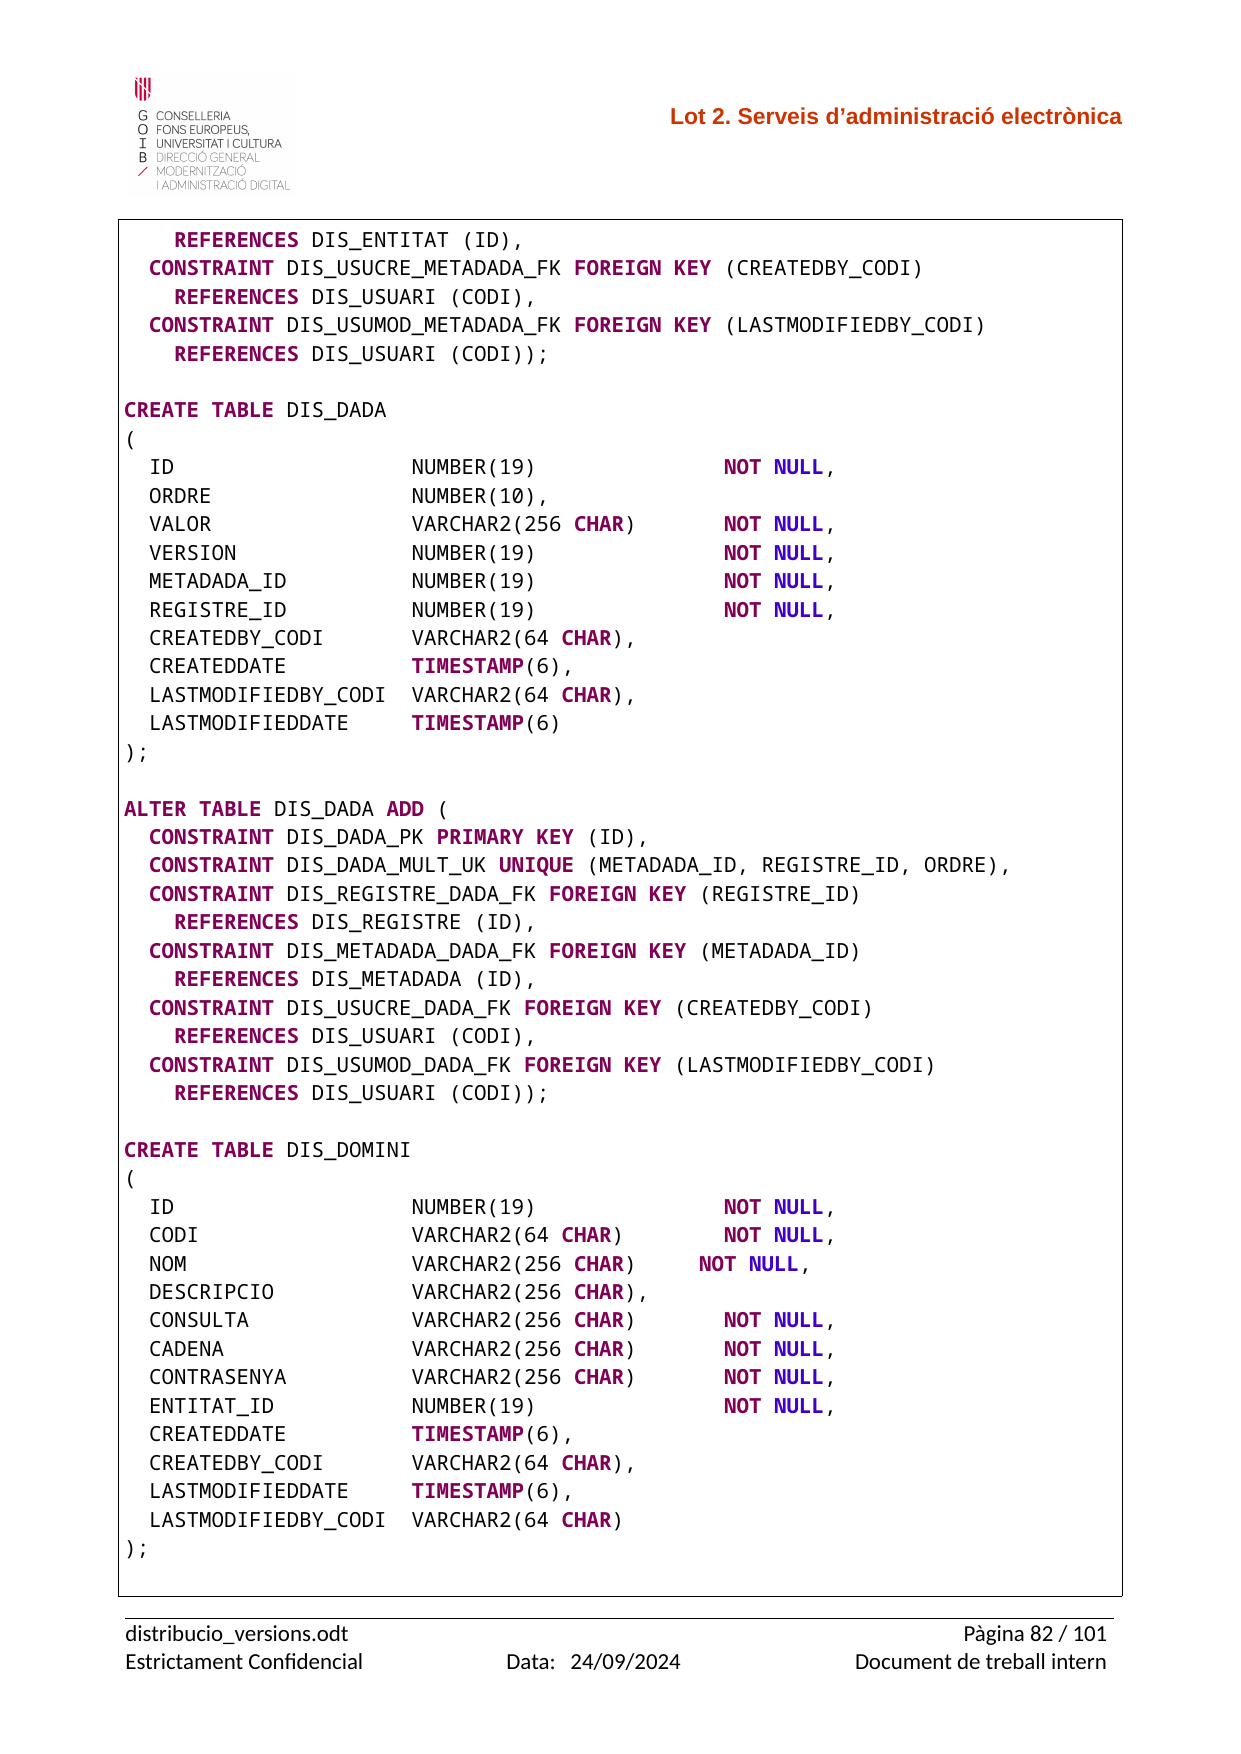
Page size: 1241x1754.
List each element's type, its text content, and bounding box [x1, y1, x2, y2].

table_header REFERENCES DIS_ENTITAT (ID), CONSTRAINT DIS_USUCRE_METADADA_FK FOREIGN KEY (CREATEDBY_CODI) REFERENCES DIS_USUARI (CODI), CONSTRAINT DIS_USUMOD_METADADA_FK FOREIGN KEY (LASTMODIFIEDBY_CODI) REFERENCES DIS_USUARI (CODI)); CREATE TABLE DIS_DADA ( ID NUMBER(19) NOT NULL, ORDRE NUMBER(10), VALOR VARCHAR2(256 CHAR) NOT NULL, VERSION NUMBER(19) NOT NULL, METADADA_ID NUMBER(19) NOT NULL, REGISTRE_ID NUMBER(19) NOT NULL, CREATEDBY_CODI VARCHAR2(64 CHAR), CREATEDDATE TIMESTAMP(6), LASTMODIFIEDBY_CODI VARCHAR2(64 CHAR), LASTMODIFIEDDATE TIMESTAMP(6) ); ALTER TABLE DIS_DADA ADD ( CONSTRAINT DIS_DADA_PK PRIMARY KEY (ID), CONSTRAINT DIS_DADA_MULT_UK UNIQUE (METADADA_ID, REGISTRE_ID, ORDRE), CONSTRAINT DIS_REGISTRE_DADA_FK FOREIGN KEY (REGISTRE_ID) REFERENCES DIS_REGISTRE (ID), CONSTRAINT DIS_METADADA_DADA_FK FOREIGN KEY (METADADA_ID) REFERENCES DIS_METADADA (ID), CONSTRAINT DIS_USUCRE_DADA_FK FOREIGN KEY (CREATEDBY_CODI) REFERENCES DIS_USUARI (CODI), CONSTRAINT DIS_USUMOD_DADA_FK FOREIGN KEY (LASTMODIFIEDBY_CODI) REFERENCES DIS_USUARI (CODI)); CREATE TABLE DIS_DOMINI ( ID NUMBER(19) NOT NULL, CODI VARCHAR2(64 CHAR) NOT NULL, NOM VARCHAR2(256 CHAR) NOT NULL, DESCRIPCIO VARCHAR2(256 CHAR), CONSULTA VARCHAR2(256 CHAR) NOT NULL, CADENA VARCHAR2(256 CHAR) NOT NULL, CONTRASENYA VARCHAR2(256 CHAR) NOT NULL, ENTITAT_ID NUMBER(19) NOT NULL, CREATEDDATE TIMESTAMP(6), CREATEDBY_CODI VARCHAR2(64 CHAR), LASTMODIFIEDDATE TIMESTAMP(6), LASTMODIFIEDBY_CODI VARCHAR2(64 CHAR) ); [119, 220, 1122, 1596]
picture [126, 70, 299, 197]
